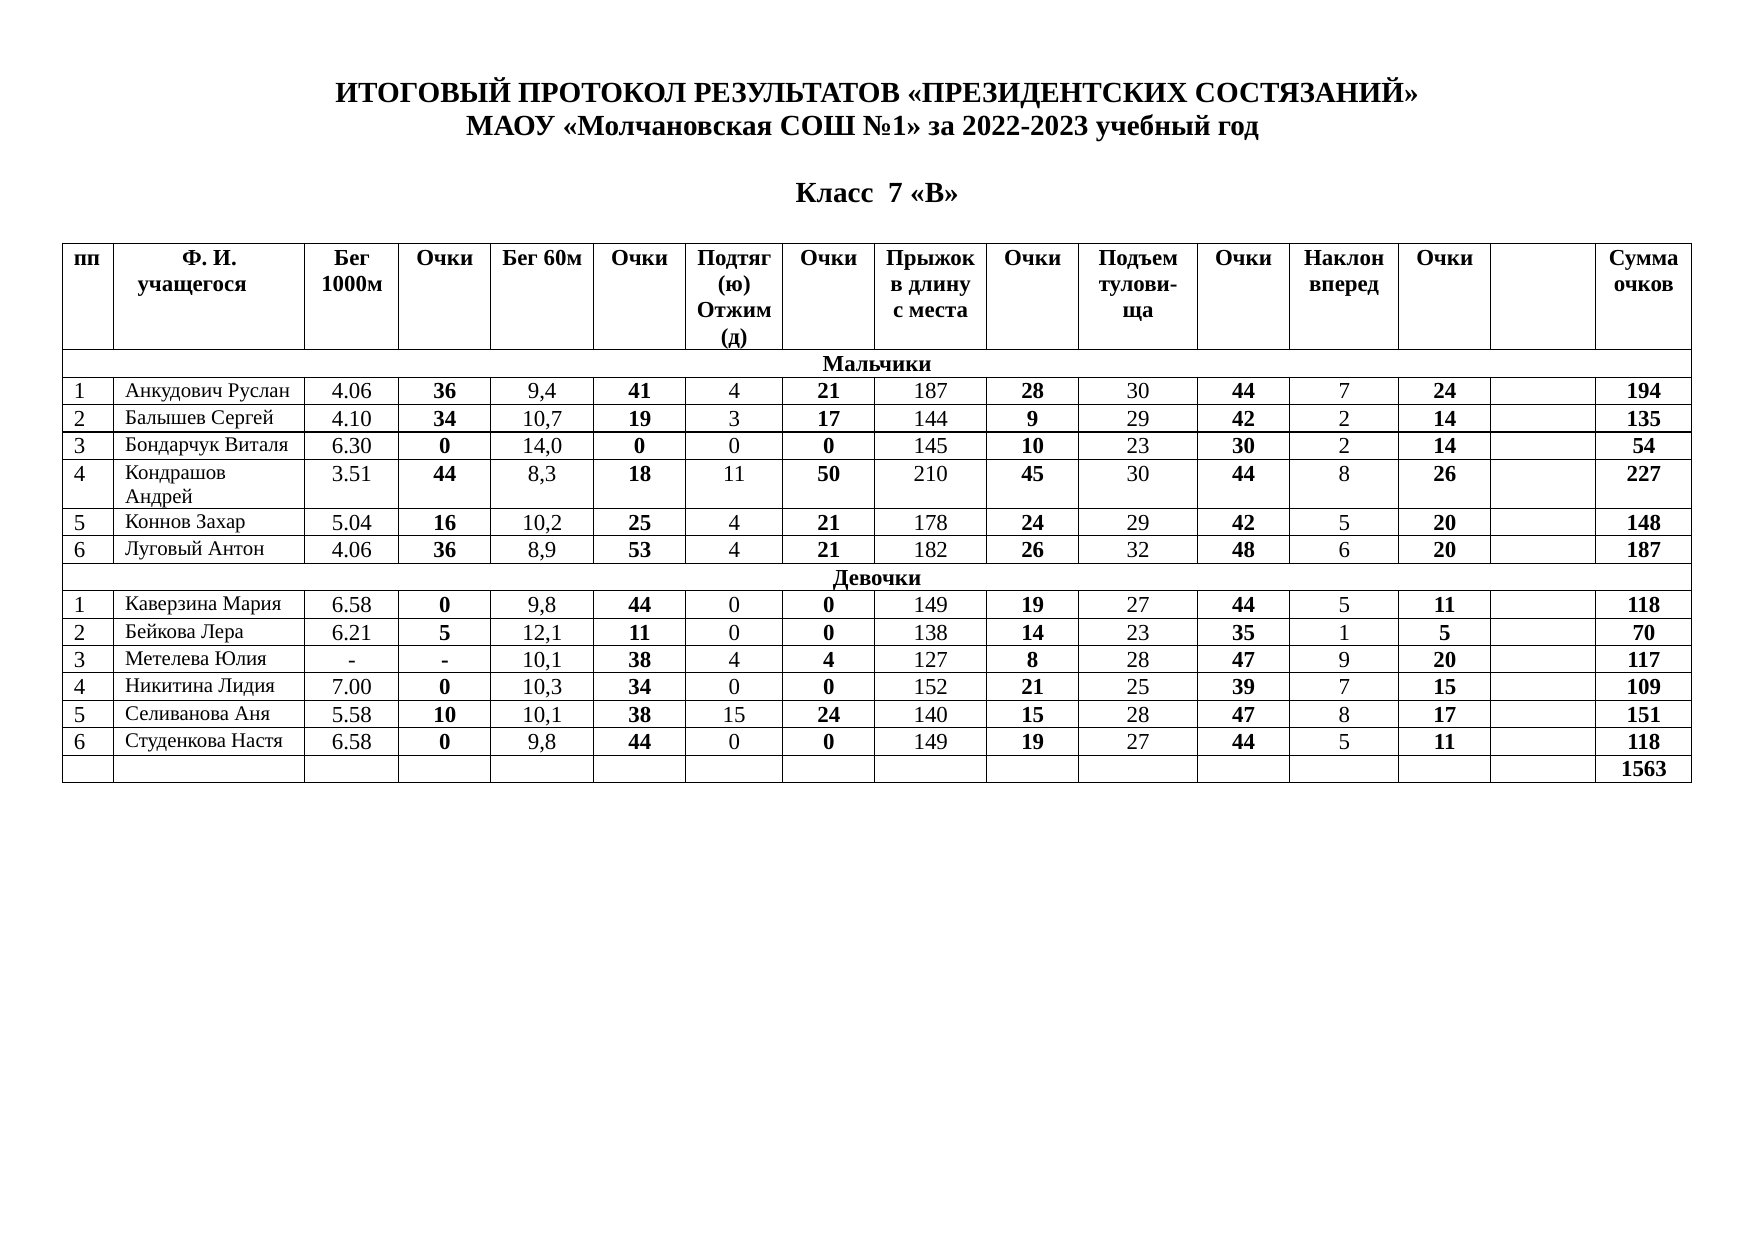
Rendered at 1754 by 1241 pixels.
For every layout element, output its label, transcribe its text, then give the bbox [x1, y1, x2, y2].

table_cell 118 [1596, 591, 1691, 617]
table_header Прыжок в длину с места [875, 244, 986, 349]
table_cell [63, 756, 113, 782]
table_cell 135 [1596, 405, 1691, 431]
table_cell 42 [1198, 405, 1289, 431]
table_cell [1491, 701, 1595, 727]
table_cell 47 [1198, 646, 1289, 672]
table_header Очки [399, 244, 490, 349]
table_cell [1079, 756, 1197, 782]
table_cell 182 [875, 536, 986, 563]
table_cell 21 [783, 536, 874, 563]
table_header Подтяг (ю) Отжим (д) [686, 244, 782, 349]
table_cell Девочки [63, 564, 1691, 590]
table_cell 38 [594, 646, 685, 672]
table_cell 3.51 [305, 460, 398, 508]
table_cell 10,3 [491, 673, 593, 700]
table_header Очки [987, 244, 1078, 349]
table_cell 20 [1399, 536, 1490, 563]
table_cell 0 [594, 433, 685, 459]
table_cell 0 [686, 591, 782, 617]
table_cell [399, 756, 490, 782]
table_cell 178 [875, 509, 986, 535]
table_cell 0 [783, 619, 874, 645]
table_cell 1 [63, 378, 113, 404]
table_cell 30 [1079, 460, 1197, 508]
table_cell Селиванова Аня [114, 701, 304, 727]
table_cell 28 [1079, 701, 1197, 727]
table_cell [1491, 646, 1595, 672]
table_cell [1491, 378, 1595, 404]
table_cell [1491, 619, 1595, 645]
table_cell [686, 756, 782, 782]
table_cell 17 [783, 405, 874, 431]
table_cell [1491, 509, 1595, 535]
table_cell 10 [987, 433, 1078, 459]
table_cell Студенкова Настя [114, 728, 304, 754]
table_cell 35 [1198, 619, 1289, 645]
table_cell 2 [63, 619, 113, 645]
table_cell 0 [783, 673, 874, 700]
table_cell 148 [1596, 509, 1691, 535]
table_cell 0 [399, 433, 490, 459]
table_header Наклон вперед [1290, 244, 1398, 349]
table_cell 17 [1399, 701, 1490, 727]
table_cell Коннов Захар [114, 509, 304, 535]
table_cell 9 [987, 405, 1078, 431]
table_cell 11 [1399, 728, 1490, 754]
table_cell Никитина Лидия [114, 673, 304, 700]
table_cell 2 [1290, 405, 1398, 431]
table_cell 9,8 [491, 591, 593, 617]
table_header пп [63, 244, 113, 349]
table_cell 8 [987, 646, 1078, 672]
table_cell 21 [987, 673, 1078, 700]
table_cell 149 [875, 591, 986, 617]
table_cell 45 [987, 460, 1078, 508]
table_cell - [399, 646, 490, 672]
table_cell 36 [399, 536, 490, 563]
table_cell 4 [686, 509, 782, 535]
table_cell 28 [1079, 646, 1197, 672]
table_cell 25 [1079, 673, 1197, 700]
table_cell 24 [1399, 378, 1490, 404]
table_cell [987, 756, 1078, 782]
table_cell 42 [1198, 509, 1289, 535]
table_cell 1563 [1596, 756, 1691, 782]
table_cell 151 [1596, 701, 1691, 727]
table_cell 0 [686, 433, 782, 459]
table_cell 0 [686, 728, 782, 754]
table_cell 30 [1198, 433, 1289, 459]
table_cell 145 [875, 433, 986, 459]
table_cell 140 [875, 701, 986, 727]
table_cell [1491, 460, 1595, 508]
table_cell 11 [686, 460, 782, 508]
table_cell 20 [1399, 509, 1490, 535]
text ИТОГОВЫЙ ПРОТОКОЛ РЕЗУЛЬТАТОВ «ПРЕЗИДЕНТСКИХ СОСТЯЗАНИЙ» [75, 75, 1679, 108]
table_cell 11 [594, 619, 685, 645]
table_cell [1399, 756, 1490, 782]
table_cell 4.10 [305, 405, 398, 431]
table_cell 14 [987, 619, 1078, 645]
table_cell 27 [1079, 728, 1197, 754]
table_cell 19 [594, 405, 685, 431]
table_cell 54 [1596, 433, 1691, 459]
table_cell Кондрашов Андрей [114, 460, 304, 508]
table_cell 3 [63, 433, 113, 459]
table_header Очки [783, 244, 874, 349]
table_header Бег 1000м [305, 244, 398, 349]
table_cell 149 [875, 728, 986, 754]
table_header Очки [1399, 244, 1490, 349]
table_cell 38 [594, 701, 685, 727]
table_cell [114, 756, 304, 782]
table_cell Бейкова Лера [114, 619, 304, 645]
table_cell 6.30 [305, 433, 398, 459]
table_cell [305, 756, 398, 782]
table_cell 26 [987, 536, 1078, 563]
table_cell [1491, 728, 1595, 754]
table_cell Бондарчук Виталя [114, 433, 304, 459]
table_cell [1491, 433, 1595, 459]
table_cell 23 [1079, 619, 1197, 645]
table_cell 18 [594, 460, 685, 508]
table_cell 15 [1399, 673, 1490, 700]
table_cell 0 [399, 591, 490, 617]
table_header Сумма очков [1596, 244, 1691, 349]
table_cell 210 [875, 460, 986, 508]
table_cell 0 [399, 728, 490, 754]
table_cell 127 [875, 646, 986, 672]
table_cell 4 [686, 536, 782, 563]
table_cell 4 [783, 646, 874, 672]
table_cell 29 [1079, 405, 1197, 431]
table_header Бег 60м [491, 244, 593, 349]
table_cell 5 [1290, 509, 1398, 535]
table_cell 25 [594, 509, 685, 535]
table_cell 5.04 [305, 509, 398, 535]
table_cell 15 [686, 701, 782, 727]
table_cell 70 [1596, 619, 1691, 645]
table_cell 0 [783, 591, 874, 617]
table_cell 12,1 [491, 619, 593, 645]
table_cell 117 [1596, 646, 1691, 672]
table_cell - [305, 646, 398, 672]
table_cell Анкудович Руслан [114, 378, 304, 404]
table_cell 4.06 [305, 536, 398, 563]
table_cell 15 [987, 701, 1078, 727]
table_cell Луговый Антон [114, 536, 304, 563]
table_cell 0 [686, 619, 782, 645]
table_cell [783, 756, 874, 782]
table_cell 5 [1399, 619, 1490, 645]
table_cell 34 [594, 673, 685, 700]
table_cell 5 [63, 509, 113, 535]
table_cell [1290, 756, 1398, 782]
table_cell 7.00 [305, 673, 398, 700]
table_cell Мальчики [63, 350, 1691, 377]
table_cell 10,1 [491, 701, 593, 727]
table_header Подъем тулови- ща [1079, 244, 1197, 349]
table_cell 10,2 [491, 509, 593, 535]
table_cell 5 [63, 701, 113, 727]
text Класс 7 «В» [75, 176, 1679, 209]
table_cell 152 [875, 673, 986, 700]
table_cell 44 [1198, 460, 1289, 508]
table_cell 118 [1596, 728, 1691, 754]
table_cell 2 [1290, 433, 1398, 459]
table_cell 11 [1399, 591, 1490, 617]
table_cell 19 [987, 728, 1078, 754]
table_cell [1491, 673, 1595, 700]
table_cell 28 [987, 378, 1078, 404]
table_cell 24 [783, 701, 874, 727]
table_cell 4 [686, 378, 782, 404]
table_cell 14 [1399, 433, 1490, 459]
table_cell 2 [63, 405, 113, 431]
table_cell 26 [1399, 460, 1490, 508]
table_cell 19 [987, 591, 1078, 617]
table_header Очки [594, 244, 685, 349]
table_cell 44 [1198, 378, 1289, 404]
table_cell 10,7 [491, 405, 593, 431]
table_cell [1491, 536, 1595, 563]
table_cell [1491, 591, 1595, 617]
table_cell 8 [1290, 701, 1398, 727]
table_cell 9,8 [491, 728, 593, 754]
table_cell 6.21 [305, 619, 398, 645]
table_cell [594, 756, 685, 782]
table_cell 20 [1399, 646, 1490, 672]
table_cell 3 [686, 405, 782, 431]
table_cell 6.58 [305, 728, 398, 754]
table_cell 3 [63, 646, 113, 672]
table_cell 7 [1290, 673, 1398, 700]
table_cell 0 [783, 728, 874, 754]
table_cell Каверзина Мария [114, 591, 304, 617]
table_cell [1491, 756, 1595, 782]
table_cell 0 [783, 433, 874, 459]
table_cell 9 [1290, 646, 1398, 672]
table_cell 5 [1290, 728, 1398, 754]
table_cell 4 [686, 646, 782, 672]
table_cell 0 [686, 673, 782, 700]
table_cell 8,9 [491, 536, 593, 563]
table_cell 8 [1290, 460, 1398, 508]
table_cell Балышев Сергей [114, 405, 304, 431]
table_cell 16 [399, 509, 490, 535]
table_cell 24 [987, 509, 1078, 535]
table_cell 29 [1079, 509, 1197, 535]
table_cell 1 [63, 591, 113, 617]
table_cell 4 [63, 673, 113, 700]
table_cell 144 [875, 405, 986, 431]
table_cell 44 [1198, 728, 1289, 754]
table_cell 6 [63, 536, 113, 563]
table_cell 27 [1079, 591, 1197, 617]
table_cell 6.58 [305, 591, 398, 617]
table_cell 32 [1079, 536, 1197, 563]
table_cell 5 [1290, 591, 1398, 617]
table_cell 10 [399, 701, 490, 727]
table_cell 36 [399, 378, 490, 404]
table_cell 194 [1596, 378, 1691, 404]
table_cell [875, 756, 986, 782]
table_cell 14,0 [491, 433, 593, 459]
table_cell 30 [1079, 378, 1197, 404]
table_cell 4 [63, 460, 113, 508]
table_cell [491, 756, 593, 782]
table_cell 50 [783, 460, 874, 508]
table_header [1491, 244, 1595, 349]
table_cell [1198, 756, 1289, 782]
table_cell 227 [1596, 460, 1691, 508]
table_header Очки [1198, 244, 1289, 349]
table_cell 14 [1399, 405, 1490, 431]
table_cell 138 [875, 619, 986, 645]
table_cell 7 [1290, 378, 1398, 404]
table_cell 6 [63, 728, 113, 754]
table_cell 0 [399, 673, 490, 700]
table_cell 4.06 [305, 378, 398, 404]
table_cell 21 [783, 378, 874, 404]
table_cell 44 [594, 728, 685, 754]
table_cell 41 [594, 378, 685, 404]
text МАОУ «Молчановская СОШ №1» за 2022-2023 учебный год [75, 108, 1679, 142]
table_cell 5.58 [305, 701, 398, 727]
table_cell 5 [399, 619, 490, 645]
table_header Ф. И. учащегося [114, 244, 304, 349]
table_cell 6 [1290, 536, 1398, 563]
table_cell 48 [1198, 536, 1289, 563]
table_cell 109 [1596, 673, 1691, 700]
table_cell 44 [594, 591, 685, 617]
table_cell 1 [1290, 619, 1398, 645]
table_cell 187 [1596, 536, 1691, 563]
table_cell 39 [1198, 673, 1289, 700]
table_cell 21 [783, 509, 874, 535]
table_cell 23 [1079, 433, 1197, 459]
table_cell 8,3 [491, 460, 593, 508]
table_cell 10,1 [491, 646, 593, 672]
table_cell 53 [594, 536, 685, 563]
table_cell 187 [875, 378, 986, 404]
table_cell [1491, 405, 1595, 431]
table_cell 44 [1198, 591, 1289, 617]
table_cell 44 [399, 460, 490, 508]
table_cell 9,4 [491, 378, 593, 404]
table_cell Метелева Юлия [114, 646, 304, 672]
table_cell 34 [399, 405, 490, 431]
table_cell 47 [1198, 701, 1289, 727]
